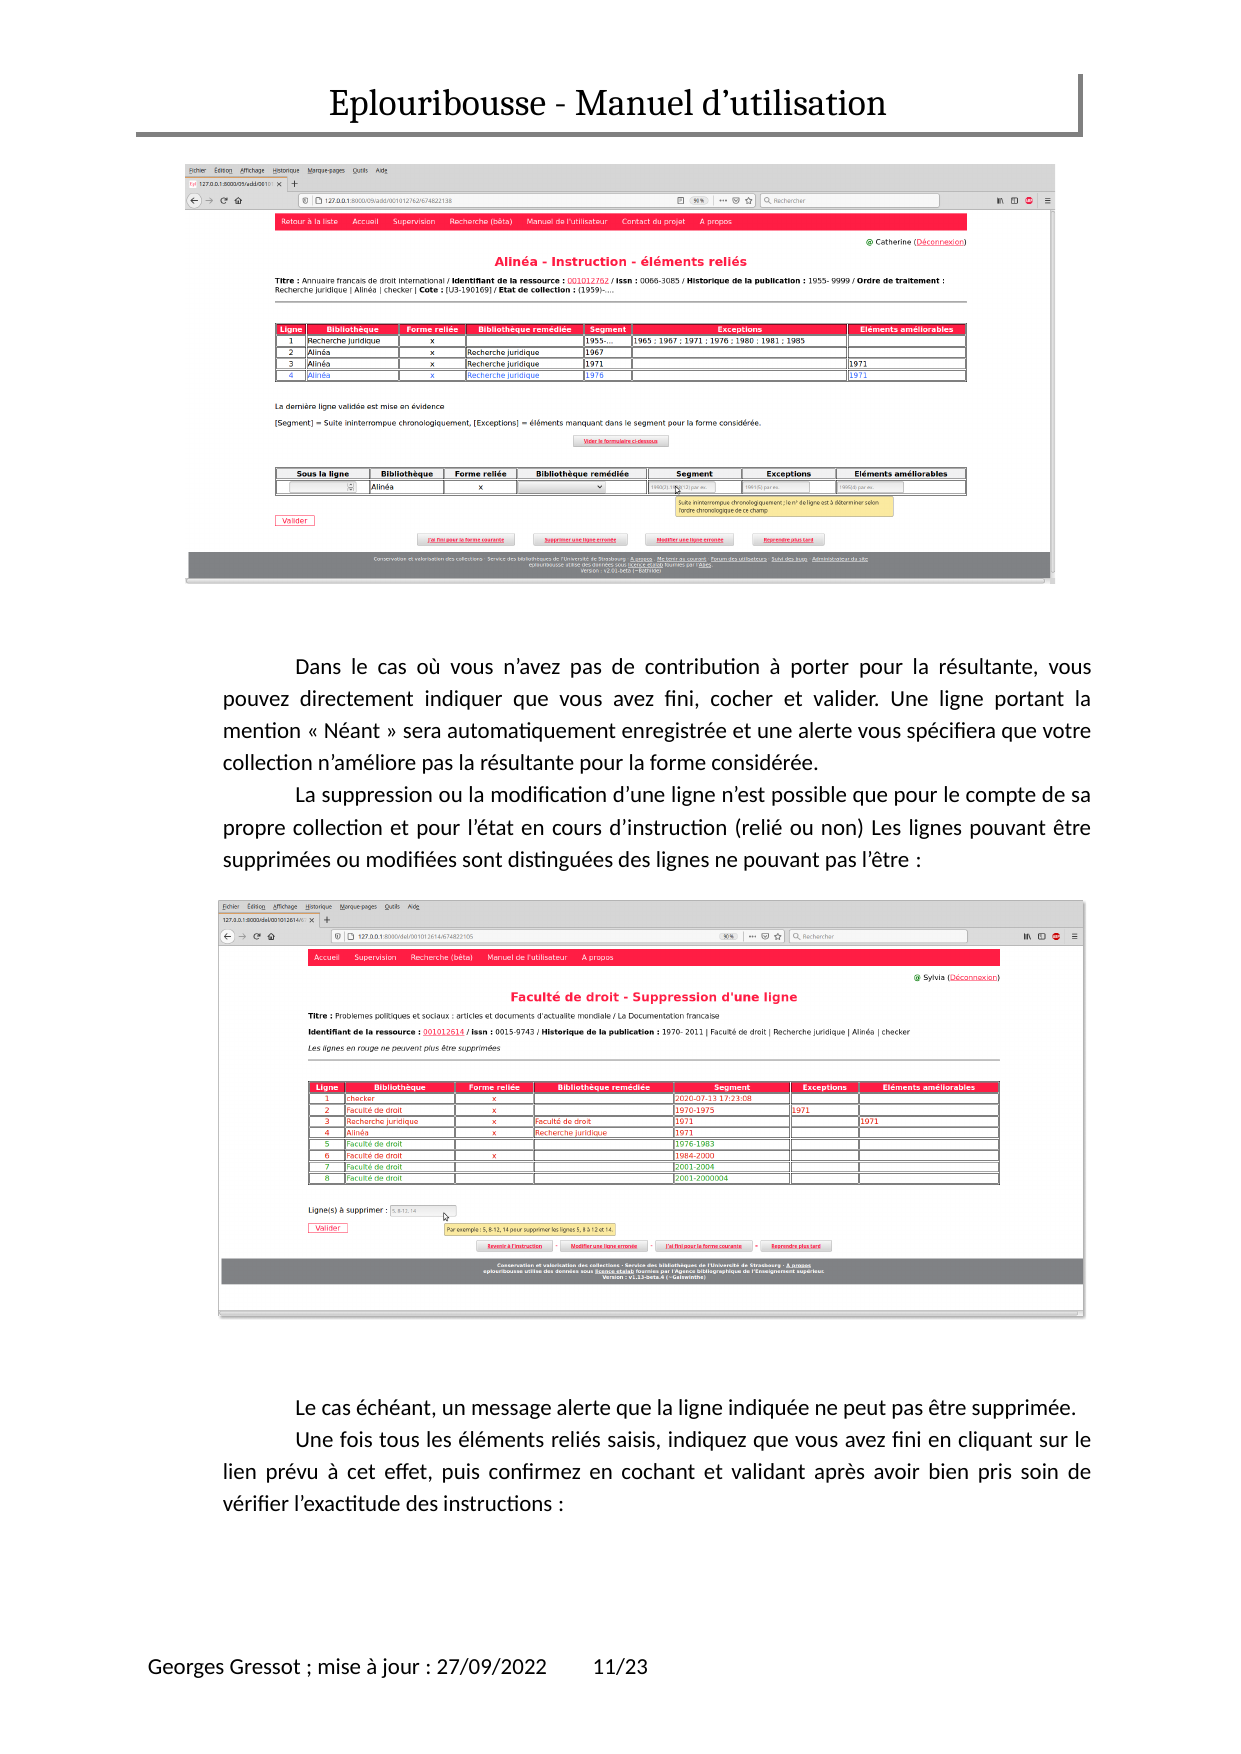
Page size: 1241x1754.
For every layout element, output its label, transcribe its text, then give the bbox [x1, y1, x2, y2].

list Une fois tous les éléments reliés saisis, indiquez que vous avez fini en cliquant sur le lien prévu à cet effet, puis confirmez en cochant et validant après avoir bien pris soin de vérifier l’exactitude des instructions : [223, 1425, 1093, 1517]
list Le cas échéant, un message alerte que la ligne indiquée ne peut pas être supprimée. [223, 1393, 1093, 1421]
picture [185, 164, 1055, 584]
list La suppression ou la modification d’une ligne n’est possible que pour le compte de sa propre collection et pour l’état en cours d’instruction (relié ou non) Les lignes pouvant être supprimées ou modifiées sont distinguées des lignes ne pouvant pas l’être : [223, 781, 1093, 873]
list Dans le cas où vous n’avez pas de contribution à porter pour la résultante, vous pouvez directement indiquer que vous avez fini, cocher et valider. Une ligne portant la mention « Néant » sera automatiquement enregistrée et une alerte vous spécifiera que votre collection n’améliore pas la résultante pour la forme considérée. [223, 652, 1093, 776]
picture [216, 898, 1087, 1320]
